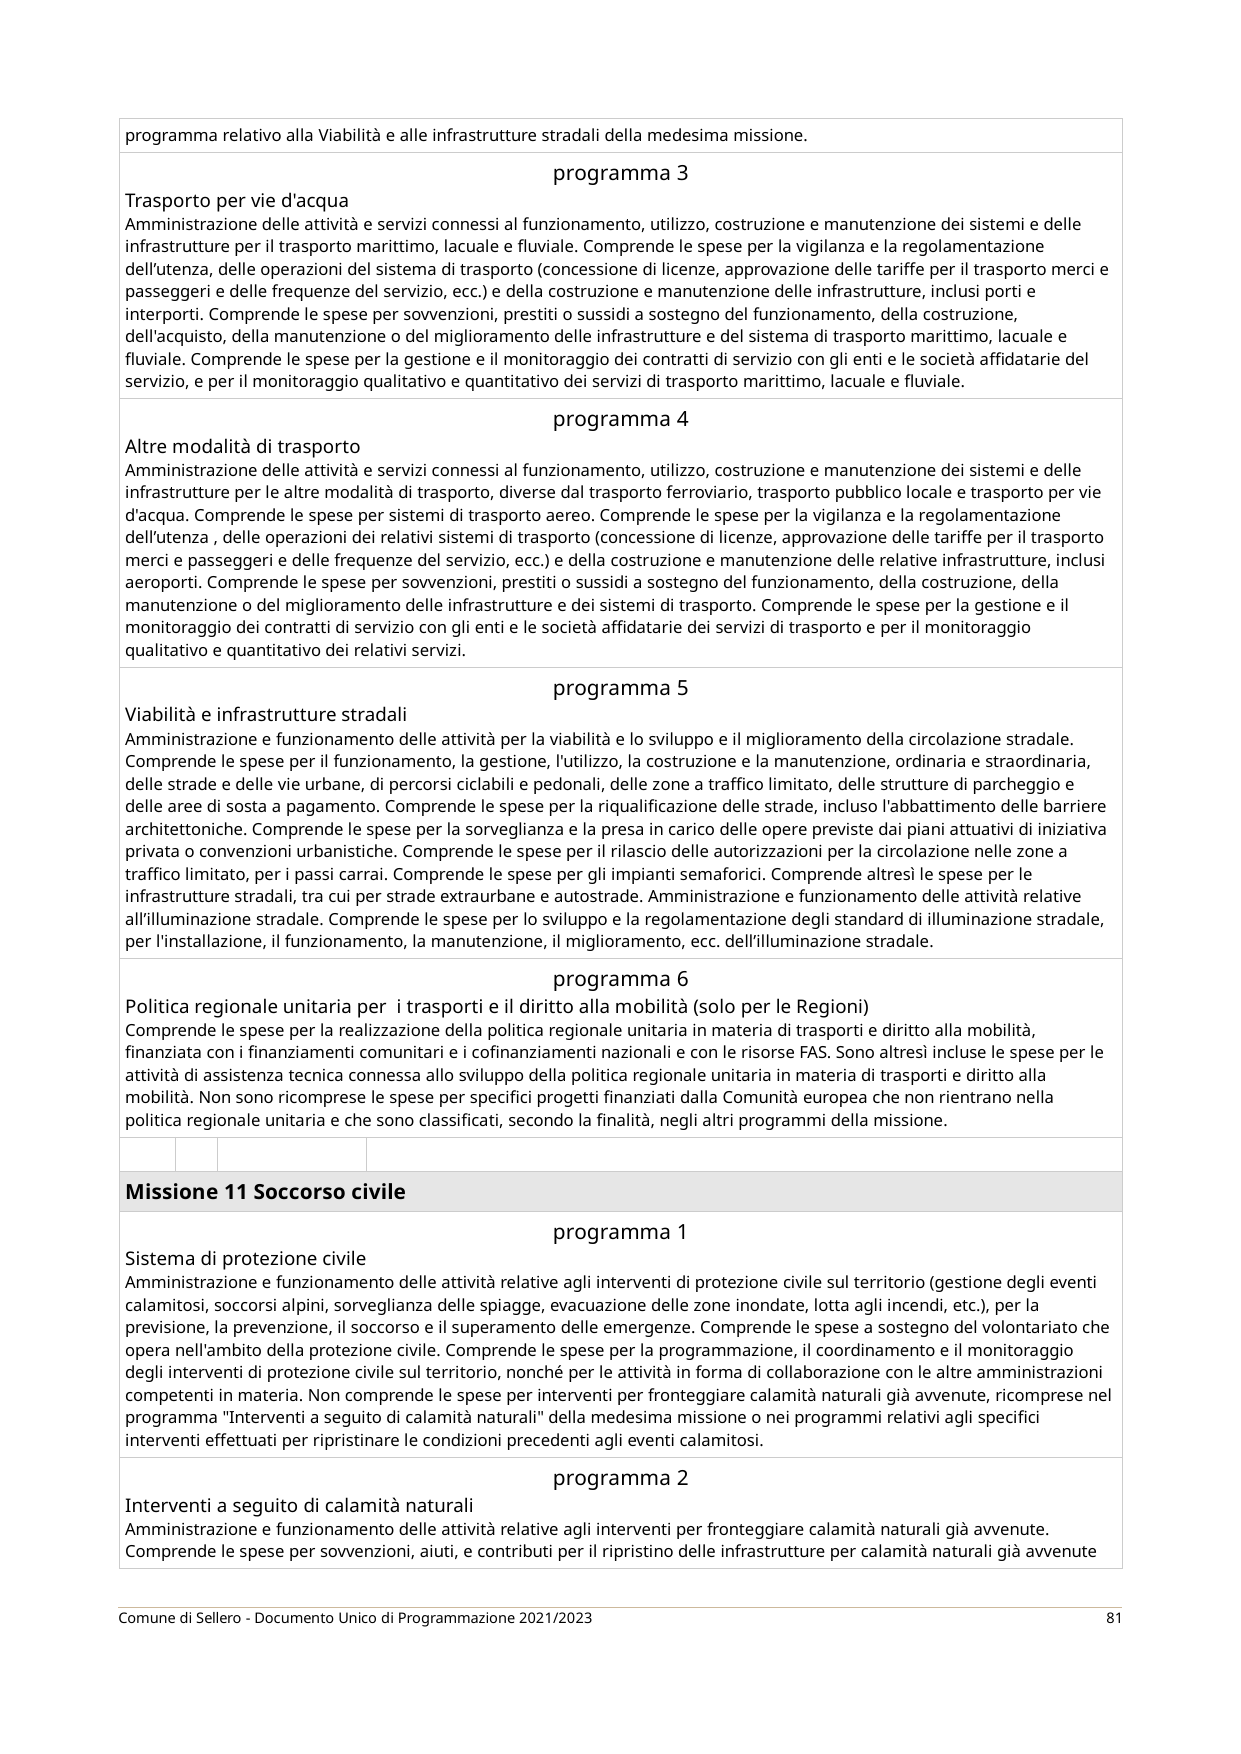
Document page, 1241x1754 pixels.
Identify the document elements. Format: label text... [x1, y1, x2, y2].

table_cell programma 4 Altre modalità di trasporto Amministrazione delle attività e servizi connessi al funzionamento, utilizzo, costruzione e manutenzione dei sistemi e delle infrastrutture per le altre modalità di trasporto, diverse dal trasporto ferroviario, trasporto pubblico locale e trasporto per vie d'acqua. Comprende le spese per sistemi di trasporto aereo. Comprende le spese per la vigilanza e la regolamentazione dell’utenza , delle operazioni dei relativi sistemi di trasporto (concessione di licenze, approvazione delle tariffe per il trasporto merci e passeggeri e delle frequenze del servizio, ecc.) e della costruzione e manutenzione delle relative infrastrutture, inclusi aeroporti. Comprende le spese per sovvenzioni, prestiti o sussidi a sostegno del funzionamento, della costruzione, della manutenzione o del miglioramento delle infrastrutture e dei sistemi di trasporto. Comprende le spese per la gestione e il monitoraggio dei contratti di servizio con gli enti e le società affidatarie dei servizi di trasporto e per il monitoraggio qualitativo e quantitativo dei relativi servizi. [120, 399, 1122, 667]
table_cell programma 3 Trasporto per vie d'acqua Amministrazione delle attività e servizi connessi al funzionamento, utilizzo, costruzione e manutenzione dei sistemi e delle infrastrutture per il trasporto marittimo, lacuale e fluviale. Comprende le spese per la vigilanza e la regolamentazione dell’utenza, delle operazioni del sistema di trasporto (concessione di licenze, approvazione delle tariffe per il trasporto merci e passeggeri e delle frequenze del servizio, ecc.) e della costruzione e manutenzione delle infrastrutture, inclusi porti e interporti. Comprende le spese per sovvenzioni, prestiti o sussidi a sostegno del funzionamento, della costruzione, dell'acquisto, della manutenzione o del miglioramento delle infrastrutture e del sistema di trasporto marittimo, lacuale e fluviale. Comprende le spese per la gestione e il monitoraggio dei contratti di servizio con gli enti e le società affidatarie del servizio, e per il monitoraggio qualitativo e quantitativo dei servizi di trasporto marittimo, lacuale e fluviale. [120, 153, 1122, 398]
table_cell programma 1 Sistema di protezione civile Amministrazione e funzionamento delle attività relative agli interventi di protezione civile sul territorio (gestione degli eventi calamitosi, soccorsi alpini, sorveglianza delle spiagge, evacuazione delle zone inondate, lotta agli incendi, etc.), per la previsione, la prevenzione, il soccorso e il superamento delle emergenze. Comprende le spese a sostegno del volontariato che opera nell'ambito della protezione civile. Comprende le spese per la programmazione, il coordinamento e il monitoraggio degli interventi di protezione civile sul territorio, nonché per le attività in forma di collaborazione con le altre amministrazioni competenti in materia. Non comprende le spese per interventi per fronteggiare calamità naturali già avvenute, ricomprese nel programma "Interventi a seguito di calamità naturali" della medesima missione o nei programmi relativi agli specifici interventi effettuati per ripristinare le condizioni precedenti agli eventi calamitosi. [120, 1212, 1122, 1457]
table_cell programma 2 Interventi a seguito di calamità naturali Amministrazione e funzionamento delle attività relative agli interventi per fronteggiare calamità naturali già avvenute. Comprende le spese per sovvenzioni, aiuti, e contributi per il ripristino delle infrastrutture per calamità naturali già avvenute [120, 1458, 1122, 1568]
table_cell [120, 1138, 175, 1171]
table_cell [176, 1138, 217, 1171]
table_cell Missione 11 Soccorso civile [120, 1172, 1122, 1211]
table_cell [367, 1138, 1122, 1171]
table_cell programma 5 Viabilità e infrastrutture stradali Amministrazione e funzionamento delle attività per la viabilità e lo sviluppo e il miglioramento della circolazione stradale. Comprende le spese per il funzionamento, la gestione, l'utilizzo, la costruzione e la manutenzione, ordinaria e straordinaria, delle strade e delle vie urbane, di percorsi ciclabili e pedonali, delle zone a traffico limitato, delle strutture di parcheggio e delle aree di sosta a pagamento. Comprende le spese per la riqualificazione delle strade, incluso l'abbattimento delle barriere architettoniche. Comprende le spese per la sorveglianza e la presa in carico delle opere previste dai piani attuativi di iniziativa privata o convenzioni urbanistiche. Comprende le spese per il rilascio delle autorizzazioni per la circolazione nelle zone a traffico limitato, per i passi carrai. Comprende le spese per gli impianti semaforici. Comprende altresì le spese per le infrastrutture stradali, tra cui per strade extraurbane e autostrade. Amministrazione e funzionamento delle attività relative all’illuminazione stradale. Comprende le spese per lo sviluppo e la regolamentazione degli standard di illuminazione stradale, per l'installazione, il funzionamento, la manutenzione, il miglioramento, ecc. dell’illuminazione stradale. [120, 668, 1122, 958]
table_cell [218, 1138, 366, 1171]
table_cell programma 6 Politica regionale unitaria per i trasporti e il diritto alla mobilità (solo per le Regioni) Comprende le spese per la realizzazione della politica regionale unitaria in materia di trasporti e diritto alla mobilità, finanziata con i finanziamenti comunitari e i cofinanziamenti nazionali e con le risorse FAS. Sono altresì incluse le spese per le attività di assistenza tecnica connessa allo sviluppo della politica regionale unitaria in materia di trasporti e diritto alla mobilità. Non sono ricomprese le spese per specifici progetti finanziati dalla Comunità europea che non rientrano nella politica regionale unitaria e che sono classificati, secondo la finalità, negli altri programmi della missione. [120, 959, 1122, 1137]
table_cell programma relativo alla Viabilità e alle infrastrutture stradali della medesima missione. [120, 119, 1122, 152]
